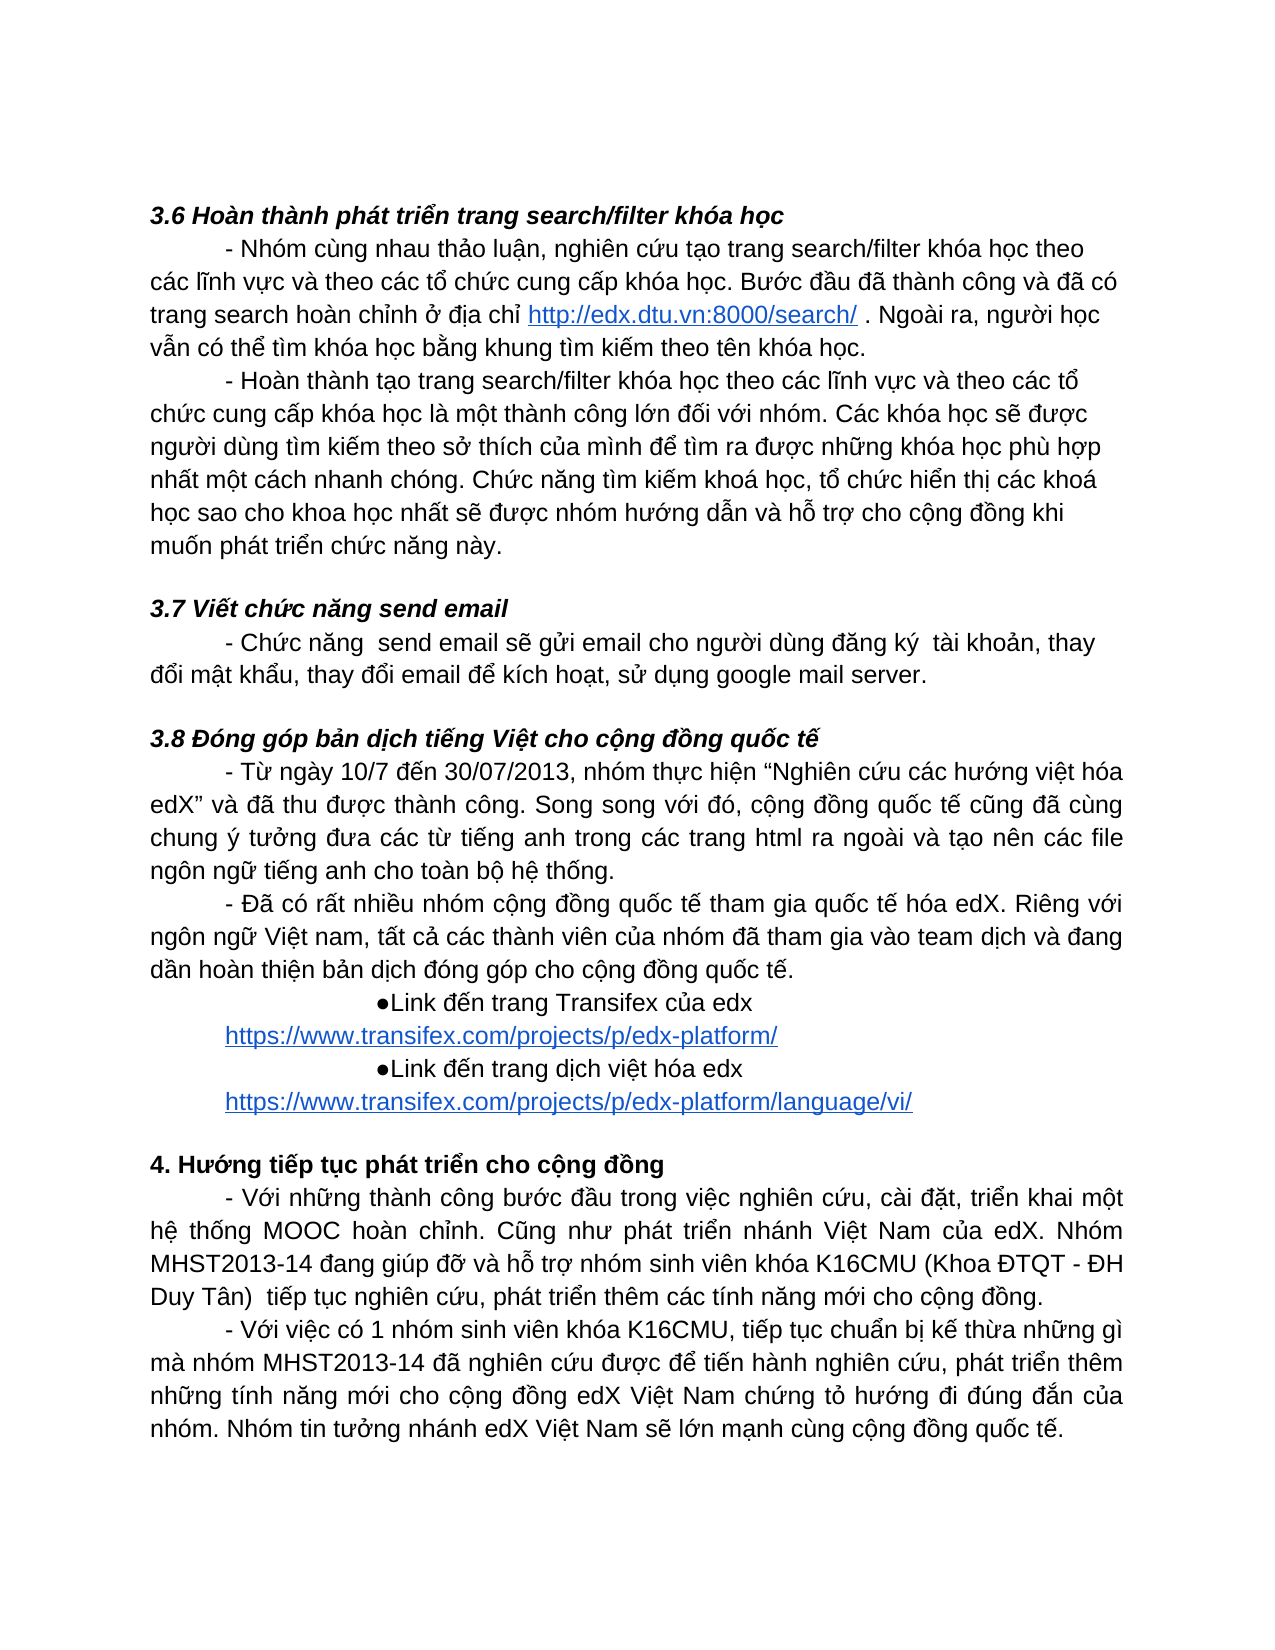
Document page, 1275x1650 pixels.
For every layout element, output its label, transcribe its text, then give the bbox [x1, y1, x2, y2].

list Link đến trang dịch việt hóa edx [113, 1054, 1125, 1083]
text - Đã có rất nhiều nhóm cộng đồng quốc tế tham gia quốc tế hóa edX. Riêng với ngôn ngữ Việt nam, tất cả các thành viên của nhóm đã tham gia vào team dịch và đang dần hoàn thiện bản dịch đóng góp cho cộng đồng quốc tế. [150, 889, 1125, 984]
list Link đến trang Transifex của edx [113, 988, 1125, 1017]
text 4. Hướng tiếp tục phát triển cho cộng đồng [150, 1150, 1125, 1179]
text - Hoàn thành tạo trang search/filter khóa học theo các lĩnh vực và theo các tổ chức cung cấp khóa học là một thành công lớn đối với nhóm. Các khóa học sẽ được người dùng tìm kiếm theo sở thích của mình để tìm ra được những khóa học phù hợp nhất một cách nhanh chóng. Chức năng tìm kiếm khoá học, tổ chức hiển thị các khoá học sao cho khoa học nhất sẽ được nhóm hướng dẫn và hỗ trợ cho cộng đồng khi muốn phát triển chức năng này. [150, 366, 1125, 560]
text 3.7 Viết chức năng send email [150, 594, 1125, 623]
text 3.8 Đóng góp bản dịch tiếng Việt cho cộng đồng quốc tế [150, 724, 1125, 752]
text https://www.transifex.com/projects/p/edx-platform/language/vi/ [150, 1087, 1125, 1116]
text 3.6 Hoàn thành phát triển trang search/filter khóa học [150, 201, 1125, 230]
text - Nhóm cùng nhau thảo luận, nghiên cứu tạo trang search/filter khóa học theo các lĩnh vực và theo các tổ chức cung cấp khóa học. Bước đầu đã thành công và đã có trang search hoàn chỉnh ở địa chỉ http://edx.dtu.vn:8000/search/ . Ngoài ra, người học vẫn có thể tìm khóa học bằng khung tìm kiếm theo tên khóa học. [150, 234, 1125, 362]
text https://www.transifex.com/projects/p/edx-platform/ [150, 1021, 1125, 1050]
text - Với những thành công bước đầu trong việc nghiên cứu, cài đặt, triển khai một hệ thống MOOC hoàn chỉnh. Cũng như phát triển nhánh Việt Nam của edX. Nhóm MHST2013-14 đang giúp đỡ và hỗ trợ nhóm sinh viên khóa K16CMU (Khoa ĐTQT - ĐH Duy Tân) tiếp tục nghiên cứu, phát triển thêm các tính năng mới cho cộng đồng. [150, 1183, 1125, 1311]
text - Chức năng send email sẽ gửi email cho người dùng đăng ký tài khoản, thay đổi mật khẩu, thay đổi email để kích hoạt, sử dụng google mail server. [150, 627, 1125, 689]
text - Với việc có 1 nhóm sinh viên khóa K16CMU, tiếp tục chuẩn bị kế thừa những gì mà nhóm MHST2013-14 đã nghiên cứu được để tiến hành nghiên cứu, phát triển thêm những tính năng mới cho cộng đồng edX Việt Nam chứng tỏ hướng đi đúng đắn của nhóm. Nhóm tin tưởng nhánh edX Việt Nam sẽ lớn mạnh cùng cộng đồng quốc tế. [150, 1315, 1125, 1443]
text - Từ ngày 10/7 đến 30/07/2013, nhóm thực hiện “Nghiên cứu các hướng việt hóa edX” và đã thu được thành công. Song song với đó, cộng đồng quốc tế cũng đã cùng chung ý tưởng đưa các từ tiếng anh trong các trang html ra ngoài và tạo nên các file ngôn ngữ tiếng anh cho toàn bộ hệ thống. [150, 757, 1125, 884]
